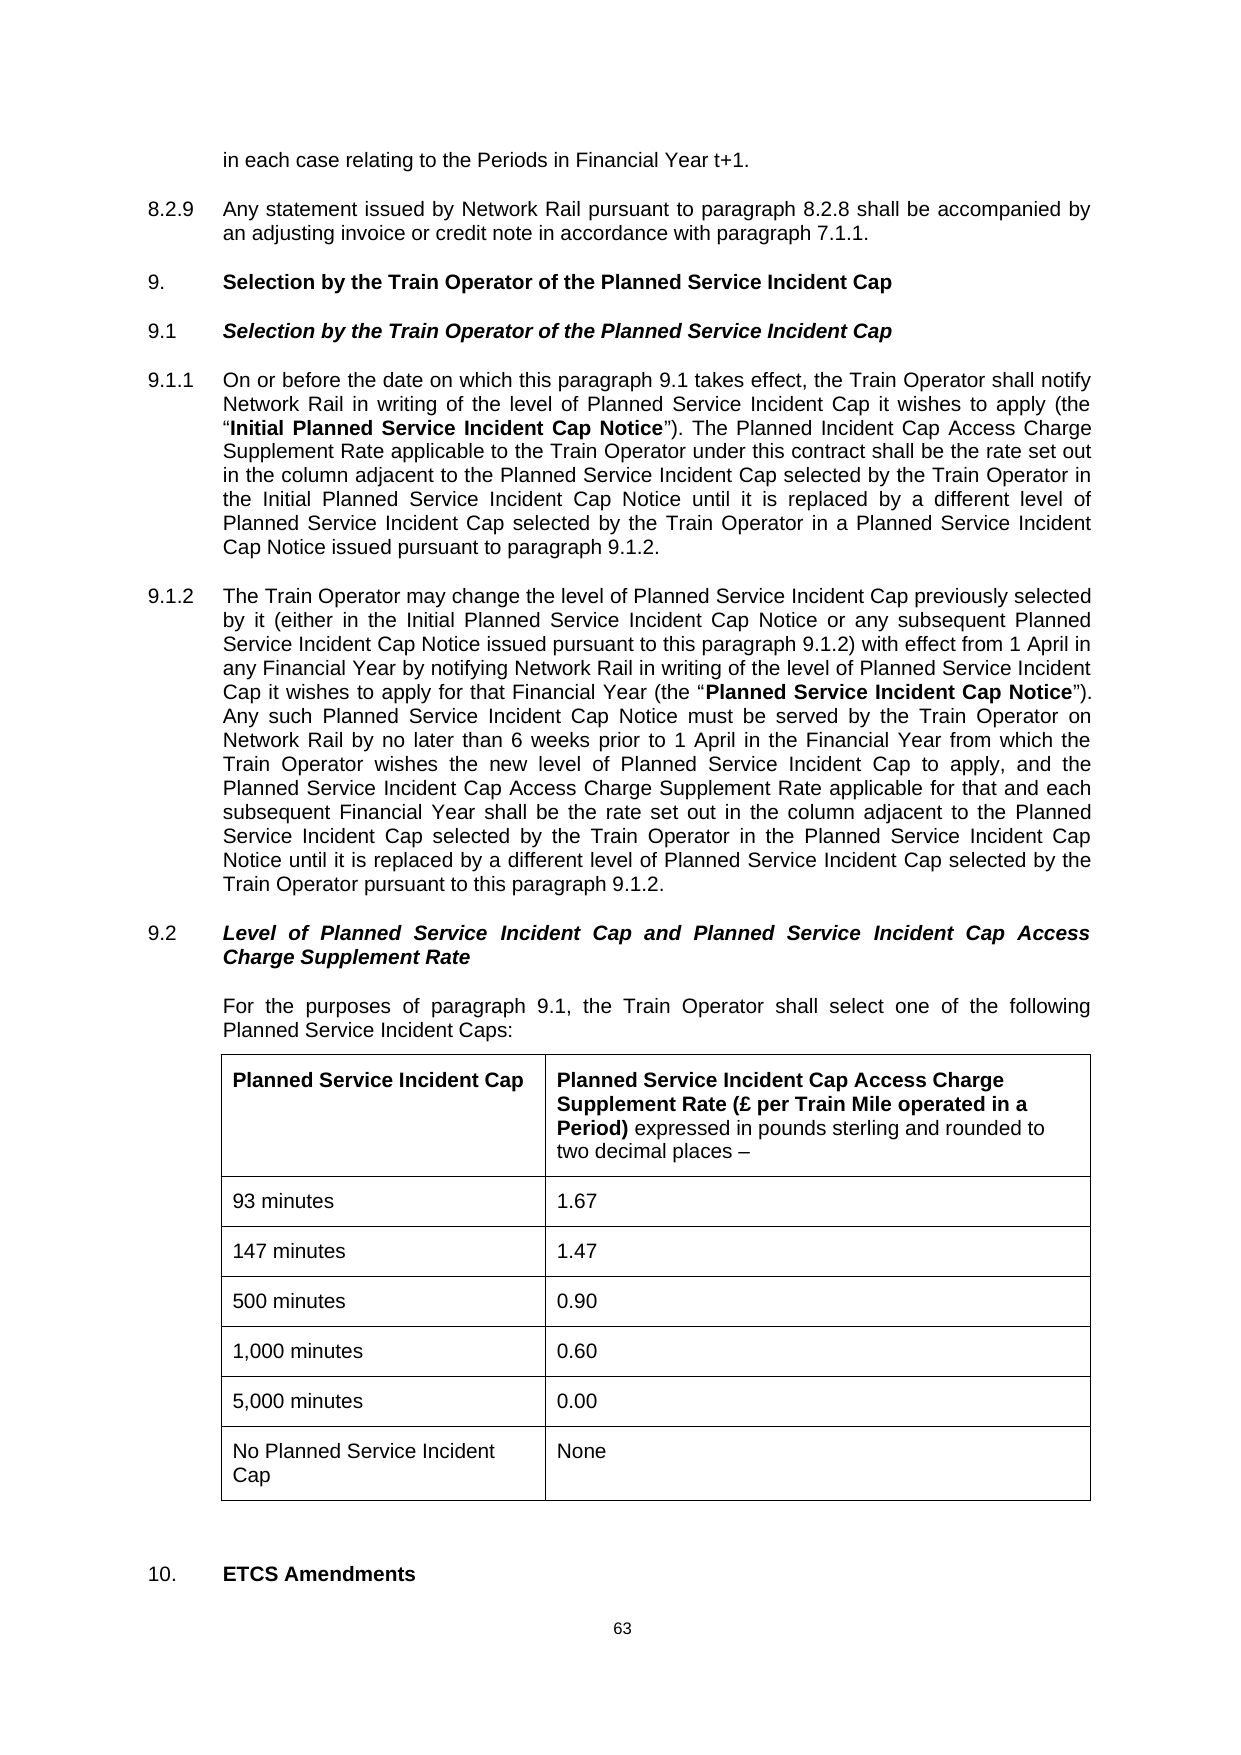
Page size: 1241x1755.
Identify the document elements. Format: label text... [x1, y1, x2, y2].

list Selection by the Train Operator of the Planned Service Incident Cap [148, 318, 1093, 342]
list Any statement issued by Network Rail pursuant to paragraph 8.2.8 shall be accompanied by an adjusting invoice or credit note in accordance with paragraph 7.1.1. [148, 197, 1093, 244]
table_header Planned Service Incident Cap Access Charge Supplement Rate (£ per Train Mile operated in a Period) expressed in pounds sterling and rounded to two decimal places – [546, 1055, 1090, 1176]
table_cell 93 minutes [222, 1177, 545, 1226]
text For the purposes of paragraph 9.1, the Train Operator shall select one of the following Planned Service Incident Caps: [223, 993, 1093, 1041]
table_cell 0.60 [546, 1327, 1090, 1376]
table_cell 5,000 minutes [222, 1377, 545, 1426]
list ETCS Amendments [148, 1562, 1093, 1586]
table_cell None [546, 1427, 1090, 1500]
text in each case relating to the Periods in Financial Year t+1. [223, 148, 1093, 172]
table_cell 0.90 [546, 1277, 1090, 1326]
list On or before the date on which this paragraph 9.1 takes effect, the Train Operator shall notify Network Rail in writing of the level of Planned Service Incident Cap it wishes to apply (the “Initial Planned Service Incident Cap Notice”). The Planned Incident Cap Access Charge Supplement Rate applicable to the Train Operator under this contract shall be the rate set out in the column adjacent to the Planned Service Incident Cap selected by the Train Operator in the Initial Planned Service Incident Cap Notice until it is replaced by a different level of Planned Service Incident Cap selected by the Train Operator in a Planned Service Incident Cap Notice issued pursuant to paragraph 9.1.2. [148, 367, 1093, 559]
table_cell 500 minutes [222, 1277, 545, 1326]
table_cell 1.67 [546, 1177, 1090, 1226]
table_cell 147 minutes [222, 1227, 545, 1276]
table_cell No Planned Service Incident Cap [222, 1427, 545, 1500]
list Level of Planned Service Incident Cap and Planned Service Incident Cap Access Charge Supplement Rate [148, 921, 1093, 968]
table_cell 0.00 [546, 1377, 1090, 1426]
list Selection by the Train Operator of the Planned Service Incident Cap [148, 269, 1093, 293]
table_cell 1,000 minutes [222, 1327, 545, 1376]
list The Train Operator may change the level of Planned Service Incident Cap previously selected by it (either in the Initial Planned Service Incident Cap Notice or any subsequent Planned Service Incident Cap Notice issued pursuant to this paragraph 9.1.2) with effect from 1 April in any Financial Year by notifying Network Rail in writing of the level of Planned Service Incident Cap it wishes to apply for that Financial Year (the “Planned Service Incident Cap Notice”). Any such Planned Service Incident Cap Notice must be served by the Train Operator on Network Rail by no later than 6 weeks prior to 1 April in the Financial Year from which the Train Operator wishes the new level of Planned Service Incident Cap to apply, and the Planned Service Incident Cap Access Charge Supplement Rate applicable for that and each subsequent Financial Year shall be the rate set out in the column adjacent to the Planned Service Incident Cap selected by the Train Operator in the Planned Service Incident Cap Notice until it is replaced by a different level of Planned Service Incident Cap selected by the Train Operator pursuant to this paragraph 9.1.2. [148, 584, 1093, 896]
table_cell 1.47 [546, 1227, 1090, 1276]
table_header Planned Service Incident Cap [222, 1055, 545, 1176]
